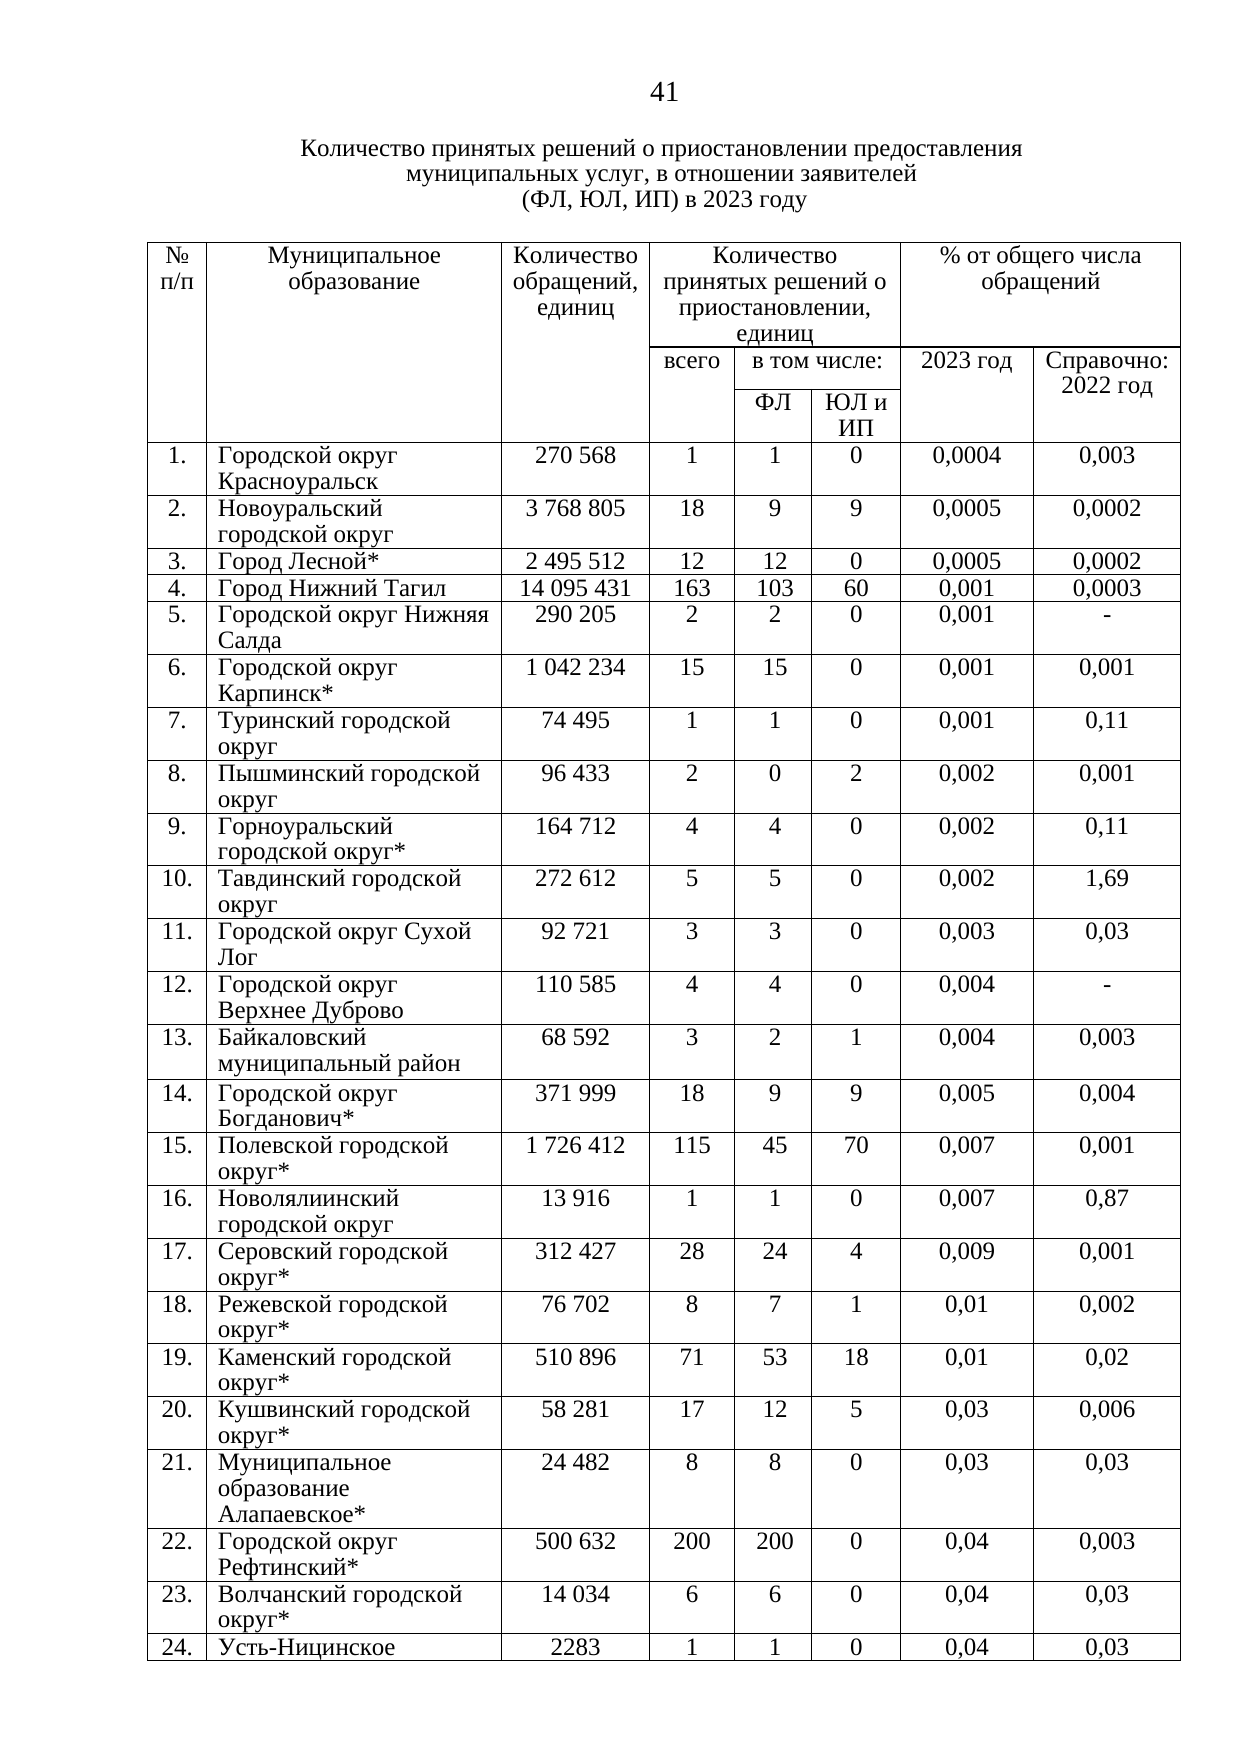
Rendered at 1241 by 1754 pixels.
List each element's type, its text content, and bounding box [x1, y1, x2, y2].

table_cell 74 495 [502, 708, 649, 759]
table_cell 18. [148, 1292, 206, 1343]
table_cell 4 [650, 814, 734, 865]
table_cell Усть-Ницинское [207, 1634, 501, 1660]
table_cell 0,004 [1034, 1080, 1180, 1132]
table_cell 1 [812, 1025, 900, 1079]
table_cell 0 [812, 972, 900, 1024]
table_cell 164 712 [502, 814, 649, 865]
table_header Количество обращений, единиц [502, 243, 649, 442]
table_cell Тавдинский городской округ [207, 866, 501, 918]
table_cell 0,11 [1034, 708, 1180, 759]
table_cell 0,03 [1034, 919, 1180, 971]
table_cell 0,03 [901, 1450, 1033, 1528]
table_cell 1 [735, 1186, 811, 1238]
table_cell Городской округ Сухой Лог [207, 919, 501, 971]
table_cell 0,004 [901, 972, 1033, 1024]
table_cell 115 [650, 1133, 734, 1185]
table_cell 0,001 [1034, 761, 1180, 812]
table_cell 0,04 [901, 1634, 1033, 1660]
table_cell 8. [148, 761, 206, 812]
table_cell 0,03 [1034, 1634, 1180, 1660]
table_cell 0,01 [901, 1344, 1033, 1396]
table_cell Городской округ Красноуральск [207, 443, 501, 494]
table_cell 20. [148, 1397, 206, 1449]
table_cell в том числе: [735, 348, 900, 389]
table_cell 0 [812, 1582, 900, 1633]
table_cell 6 [650, 1582, 734, 1633]
table_cell 0 [812, 443, 900, 494]
table_cell 15. [148, 1133, 206, 1185]
table_cell 2. [148, 496, 206, 547]
table_cell 70 [812, 1133, 900, 1185]
table_cell Пышминский городской округ [207, 761, 501, 812]
table_cell 1,69 [1034, 866, 1180, 918]
table_cell 0,0004 [901, 443, 1033, 494]
table_cell 2 [650, 761, 734, 812]
table_cell Горноуральский городской округ* [207, 814, 501, 865]
table_cell 3. [148, 549, 206, 574]
table_cell 11. [148, 919, 206, 971]
table_cell 9 [812, 496, 900, 547]
table_cell 60 [812, 575, 900, 601]
table_cell - [1034, 972, 1180, 1024]
table_cell 12 [650, 549, 734, 574]
table_cell 14 095 431 [502, 575, 649, 601]
table_cell 103 [735, 575, 811, 601]
table_cell 9 [812, 1080, 900, 1132]
table_cell 9 [735, 1080, 811, 1132]
table_cell 0 [812, 866, 900, 918]
table_cell 371 999 [502, 1080, 649, 1132]
table_cell 13. [148, 1025, 206, 1079]
table_cell Городской округ Рефтинский* [207, 1529, 501, 1581]
table_cell 15 [735, 655, 811, 707]
table_cell 53 [735, 1344, 811, 1396]
table_cell 0,87 [1034, 1186, 1180, 1238]
table_cell 71 [650, 1344, 734, 1396]
table_cell 1 [735, 708, 811, 759]
table_cell 1 [650, 1186, 734, 1238]
table_cell 15 [650, 655, 734, 707]
table_cell 8 [650, 1292, 734, 1343]
table_cell Городской округ Нижняя Салда [207, 602, 501, 654]
table_cell 19. [148, 1344, 206, 1396]
table_cell 58 281 [502, 1397, 649, 1449]
table_cell 3 768 805 [502, 496, 649, 547]
table_cell 0,001 [1034, 1133, 1180, 1185]
table_cell 2 [735, 1025, 811, 1079]
table_cell 9. [148, 814, 206, 865]
table_cell 3 [650, 1025, 734, 1079]
table_cell 0,001 [1034, 1239, 1180, 1291]
table_cell 24 [735, 1239, 811, 1291]
table_cell Городской округ Богданович* [207, 1080, 501, 1132]
table_header Муниципальное образование [207, 243, 501, 442]
table_cell 3 [735, 919, 811, 971]
table_cell 12 [735, 549, 811, 574]
table_cell 7 [735, 1292, 811, 1343]
table_cell 0,0005 [901, 549, 1033, 574]
table_cell 18 [650, 496, 734, 547]
table_cell 3 [650, 919, 734, 971]
table_cell 5 [735, 866, 811, 918]
table_cell 290 205 [502, 602, 649, 654]
table_cell 18 [812, 1344, 900, 1396]
table_cell 0,002 [901, 814, 1033, 865]
table_cell 8 [735, 1450, 811, 1528]
table_cell 0,004 [901, 1025, 1033, 1079]
table_cell 0,003 [901, 919, 1033, 971]
table_cell 6. [148, 655, 206, 707]
table_cell 0,007 [901, 1133, 1033, 1185]
table_cell 0 [812, 919, 900, 971]
table_cell Новолялиинский городской округ [207, 1186, 501, 1238]
table_cell 96 433 [502, 761, 649, 812]
table_cell 2 [650, 602, 734, 654]
table_cell 4 [735, 814, 811, 865]
table_cell 6 [735, 1582, 811, 1633]
table_cell 14. [148, 1080, 206, 1132]
table_cell 500 632 [502, 1529, 649, 1581]
table_cell 2023 год [901, 348, 1033, 442]
table_cell 510 896 [502, 1344, 649, 1396]
table_cell 45 [735, 1133, 811, 1185]
table_cell 0,03 [1034, 1582, 1180, 1633]
table_cell 5 [812, 1397, 900, 1449]
table_cell 0,002 [901, 761, 1033, 812]
table_cell Режевской городской округ* [207, 1292, 501, 1343]
table_cell 28 [650, 1239, 734, 1291]
table_header % от общего числа обращений [901, 243, 1180, 346]
table_cell 0 [812, 1529, 900, 1581]
table_cell 23. [148, 1582, 206, 1633]
table_cell 9 [735, 496, 811, 547]
table_cell 1. [148, 443, 206, 494]
table_header № п/п [148, 243, 206, 442]
table_cell 8 [650, 1450, 734, 1528]
table_cell 1 [812, 1292, 900, 1343]
table_cell 12 [735, 1397, 811, 1449]
table_cell всего [650, 348, 734, 442]
table_cell 0 [812, 1186, 900, 1238]
table_cell 0,11 [1034, 814, 1180, 865]
table_cell 24. [148, 1634, 206, 1660]
table_cell 0 [812, 1634, 900, 1660]
table_cell 0,007 [901, 1186, 1033, 1238]
table_cell 21. [148, 1450, 206, 1528]
table_cell 13 916 [502, 1186, 649, 1238]
table_cell 14 034 [502, 1582, 649, 1633]
table_cell Городской округ Верхнее Дуброво [207, 972, 501, 1024]
table_cell 0,0002 [1034, 496, 1180, 547]
table_cell Полевской городской округ* [207, 1133, 501, 1185]
table_cell 0,001 [1034, 655, 1180, 707]
table_cell 0,003 [1034, 1529, 1180, 1581]
table_cell 1 726 412 [502, 1133, 649, 1185]
table_cell 0,005 [901, 1080, 1033, 1132]
table_cell 0,001 [901, 708, 1033, 759]
table_cell 68 592 [502, 1025, 649, 1079]
table_cell 0,006 [1034, 1397, 1180, 1449]
table_cell 312 427 [502, 1239, 649, 1291]
table_cell 2283 [502, 1634, 649, 1660]
table_cell 0 [812, 549, 900, 574]
table_cell 0,001 [901, 602, 1033, 654]
table_cell 0,002 [1034, 1292, 1180, 1343]
table_cell 0,0003 [1034, 575, 1180, 601]
table_cell 0 [812, 602, 900, 654]
table_cell 22. [148, 1529, 206, 1581]
table_cell 0 [812, 655, 900, 707]
table_cell Кушвинский городской округ* [207, 1397, 501, 1449]
table_cell 2 [812, 761, 900, 812]
table_cell 0,02 [1034, 1344, 1180, 1396]
table_cell 10. [148, 866, 206, 918]
table_cell 1 [735, 443, 811, 494]
table_cell Город Нижний Тагил [207, 575, 501, 601]
table_cell 270 568 [502, 443, 649, 494]
table_cell 0,03 [1034, 1450, 1180, 1528]
table_cell 17 [650, 1397, 734, 1449]
table_cell 4 [735, 972, 811, 1024]
table_cell Справочно: 2022 год [1034, 348, 1180, 442]
table_cell 1 [650, 708, 734, 759]
table_cell 0,001 [901, 655, 1033, 707]
table_cell 2 495 512 [502, 549, 649, 574]
table_cell 0,0002 [1034, 549, 1180, 574]
table_cell 4 [812, 1239, 900, 1291]
table_cell Городской округ Карпинск* [207, 655, 501, 707]
table_cell 0,01 [901, 1292, 1033, 1343]
table_cell 0,03 [901, 1397, 1033, 1449]
table_cell Волчанский городской округ* [207, 1582, 501, 1633]
table_cell 17. [148, 1239, 206, 1291]
table_cell 200 [650, 1529, 734, 1581]
table_cell 0,001 [901, 575, 1033, 601]
table_cell 0 [735, 761, 811, 812]
table_cell 163 [650, 575, 734, 601]
table_cell Город Лесной* [207, 549, 501, 574]
table_cell 200 [735, 1529, 811, 1581]
table_cell Байкаловский муниципальный район [207, 1025, 501, 1079]
table_cell 0,003 [1034, 443, 1180, 494]
table_cell 0 [812, 708, 900, 759]
table_cell 272 612 [502, 866, 649, 918]
table_cell 0,04 [901, 1582, 1033, 1633]
table_cell ЮЛ и ИП [812, 390, 900, 442]
table_cell 18 [650, 1080, 734, 1132]
table_cell 16. [148, 1186, 206, 1238]
table_cell 12. [148, 972, 206, 1024]
table_cell 5. [148, 602, 206, 654]
table_cell 0,003 [1034, 1025, 1180, 1079]
table_cell - [1034, 602, 1180, 654]
table_cell Новоуральский городской округ [207, 496, 501, 547]
table_cell 1 042 234 [502, 655, 649, 707]
table_cell 0 [812, 814, 900, 865]
table_cell 7. [148, 708, 206, 759]
table_cell 0 [812, 1450, 900, 1528]
table_cell Каменский городской округ* [207, 1344, 501, 1396]
table_cell 1 [650, 1634, 734, 1660]
table_cell 110 585 [502, 972, 649, 1024]
table_cell 2 [735, 602, 811, 654]
table_cell 24 482 [502, 1450, 649, 1528]
table_cell 0,002 [901, 866, 1033, 918]
table_cell 0,0005 [901, 496, 1033, 547]
table_cell 1 [735, 1634, 811, 1660]
table_cell 1 [650, 443, 734, 494]
table_header Количество принятых решений о приостановлении, единиц [650, 243, 900, 346]
table_cell 4 [650, 972, 734, 1024]
table_cell Туринский городской округ [207, 708, 501, 759]
table_cell 0,04 [901, 1529, 1033, 1581]
table_cell ФЛ [735, 390, 811, 442]
text Количество принятых решений о приостановлении предоставления муниципальных услуг, в отношении заявителей (ФЛ, ЮЛ, ИП) в 2023 году [148, 135, 1181, 213]
table_cell 5 [650, 866, 734, 918]
table_cell 92 721 [502, 919, 649, 971]
table_cell 76 702 [502, 1292, 649, 1343]
table_cell Муниципальное образование Алапаевское* [207, 1450, 501, 1528]
table_cell 0,009 [901, 1239, 1033, 1291]
table_cell 4. [148, 575, 206, 601]
table_cell Серовский городской округ* [207, 1239, 501, 1291]
